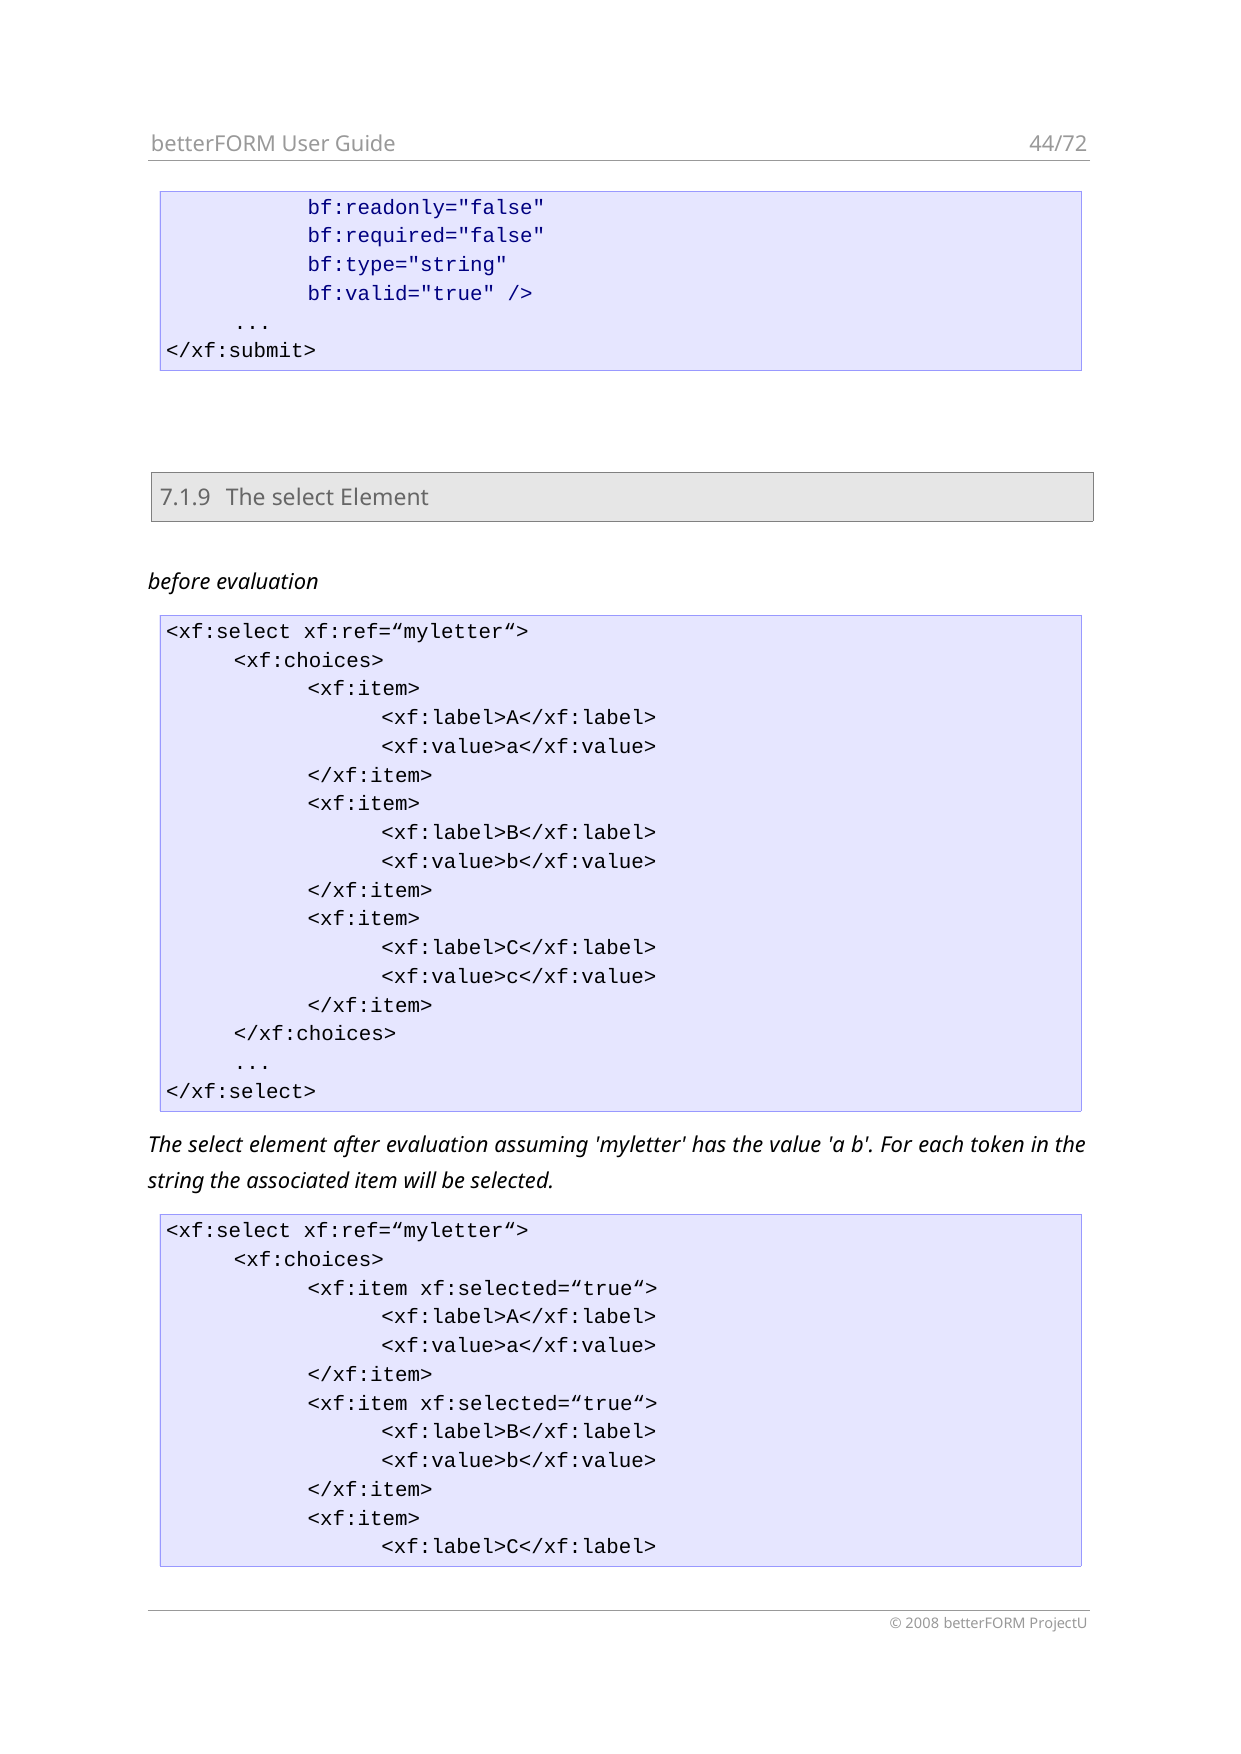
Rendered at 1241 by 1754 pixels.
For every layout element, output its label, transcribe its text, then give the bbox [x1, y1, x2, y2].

text The select element after evaluation assuming 'myletter' has the value 'a b'. For each token in the string the associated item will be selected. [148, 1129, 1090, 1195]
text before evaluation [148, 566, 1090, 596]
text <xf:select xf:ref=“myletter“> <xf:choices> <xf:item xf:selected=“true“> <xf:label>A</xf:label> <xf:value>a</xf:value> </xf:item> <xf:item xf:selected=“true“> <xf:label>B</xf:label> <xf:value>b</xf:value> </xf:item> <xf:item> <xf:label>C</xf:label> [161, 1215, 1081, 1566]
text bf:readonly="false" bf:required="false" bf:type="string" bf:valid="true" /> ... </xf:submit> [161, 192, 1081, 370]
text <xf:select xf:ref=“myletter“> <xf:choices> <xf:item> <xf:label>A</xf:label> <xf:value>a</xf:value> </xf:item> <xf:item> <xf:label>B</xf:label> <xf:value>b</xf:value> </xf:item> <xf:item> <xf:label>C</xf:label> <xf:value>c</xf:value> </xf:item> </xf:choices> ... </xf:select> [161, 616, 1081, 1111]
subtitle The select Element [152, 473, 1093, 521]
